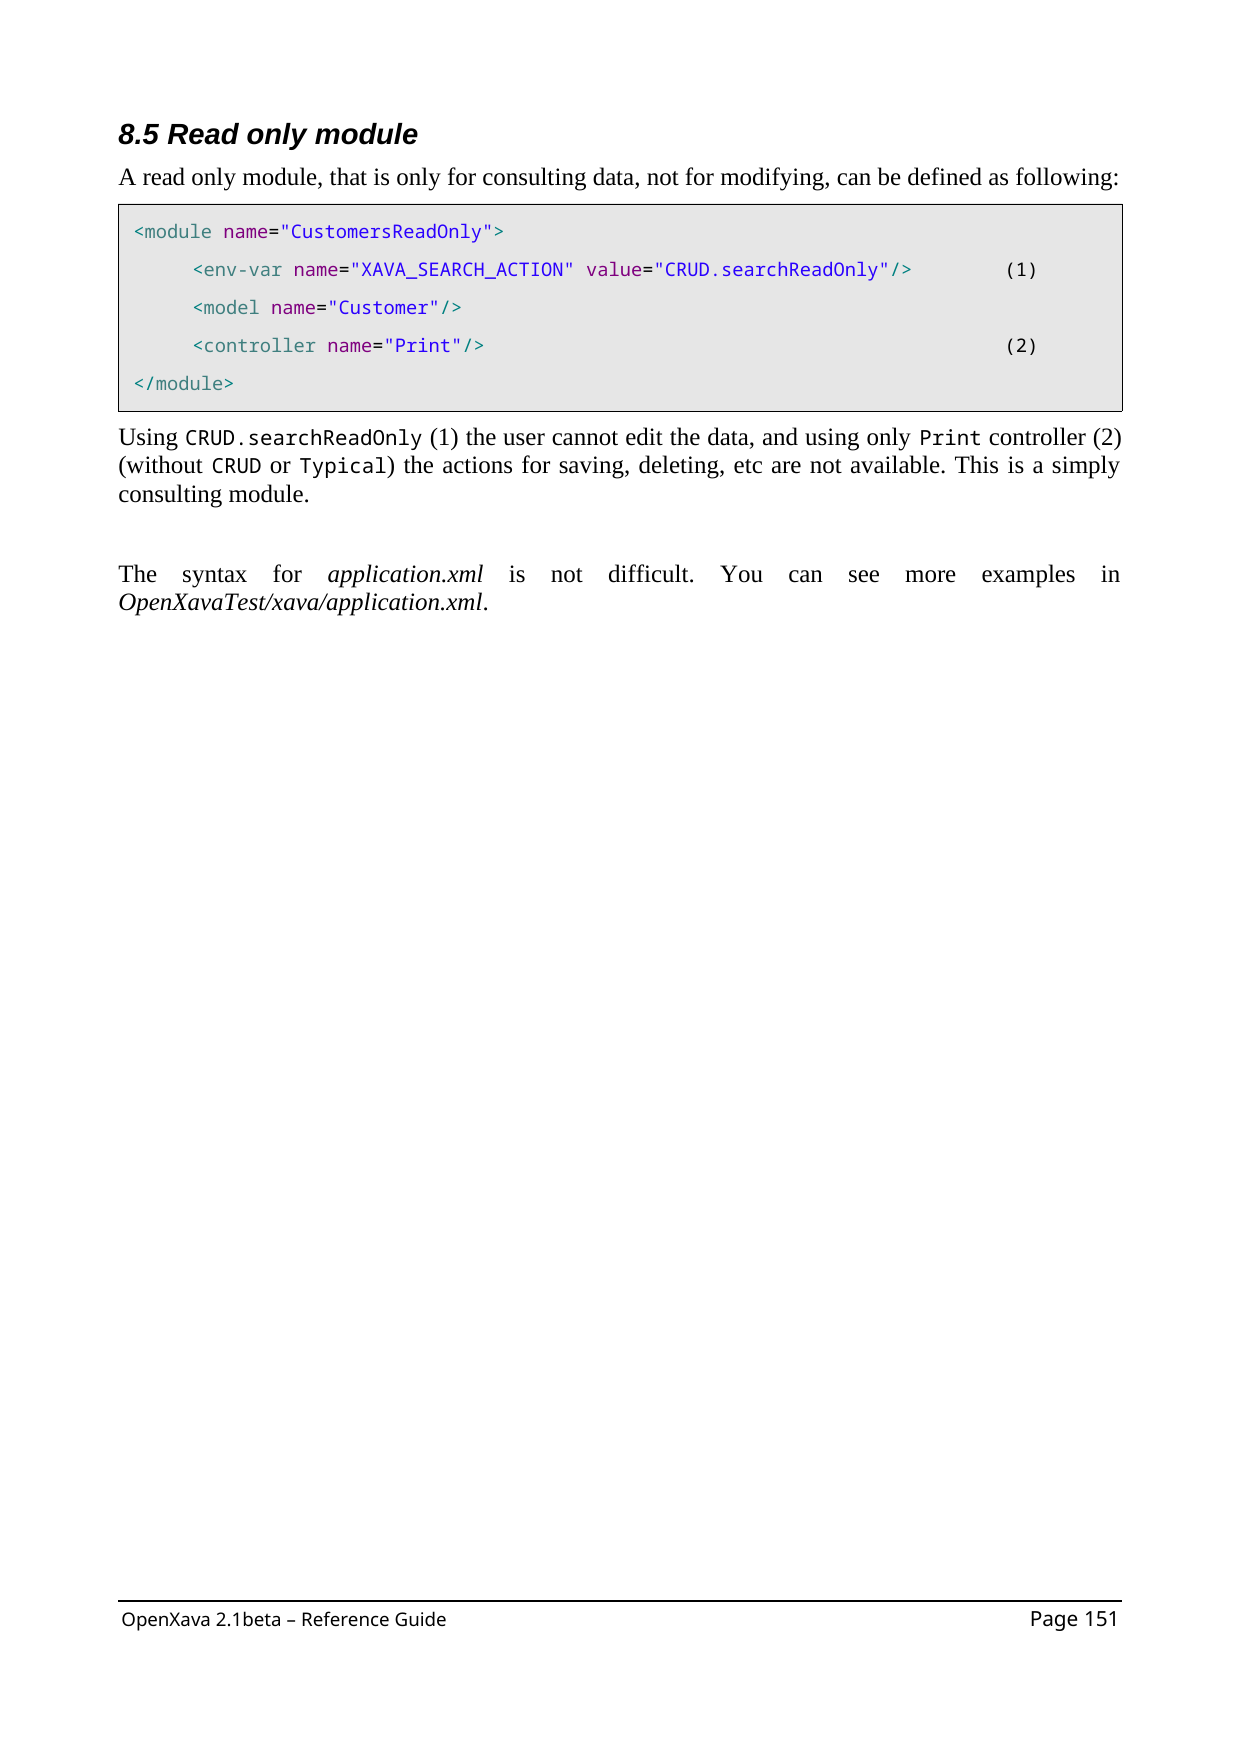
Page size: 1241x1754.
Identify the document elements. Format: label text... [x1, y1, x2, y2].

text <model name="Customer"/> [119, 279, 1122, 318]
text <controller name="Print"/> (2) [119, 318, 1122, 356]
text <env-var name="XAVA_SEARCH_ACTION" value="CRUD.searchReadOnly"/> (1) [119, 242, 1122, 279]
text The syntax for application.xml is not difficult. You can see more examples in OpenXavaTest/xava/application.xml. [118, 560, 1122, 616]
text A read only module, that is only for consulting data, not for modifying, can be defined as following: [118, 163, 1122, 191]
subtitle Read only module [118, 118, 1122, 151]
text </module> [119, 356, 1122, 411]
text Using CRUD.searchReadOnly (1) the user cannot edit the data, and using only Print controller (2) (without CRUD or Typical) the actions for saving, deleting, etc are not available. This is a simply consulting module. [118, 423, 1122, 508]
text <module name="CustomersReadOnly"> [119, 205, 1122, 242]
